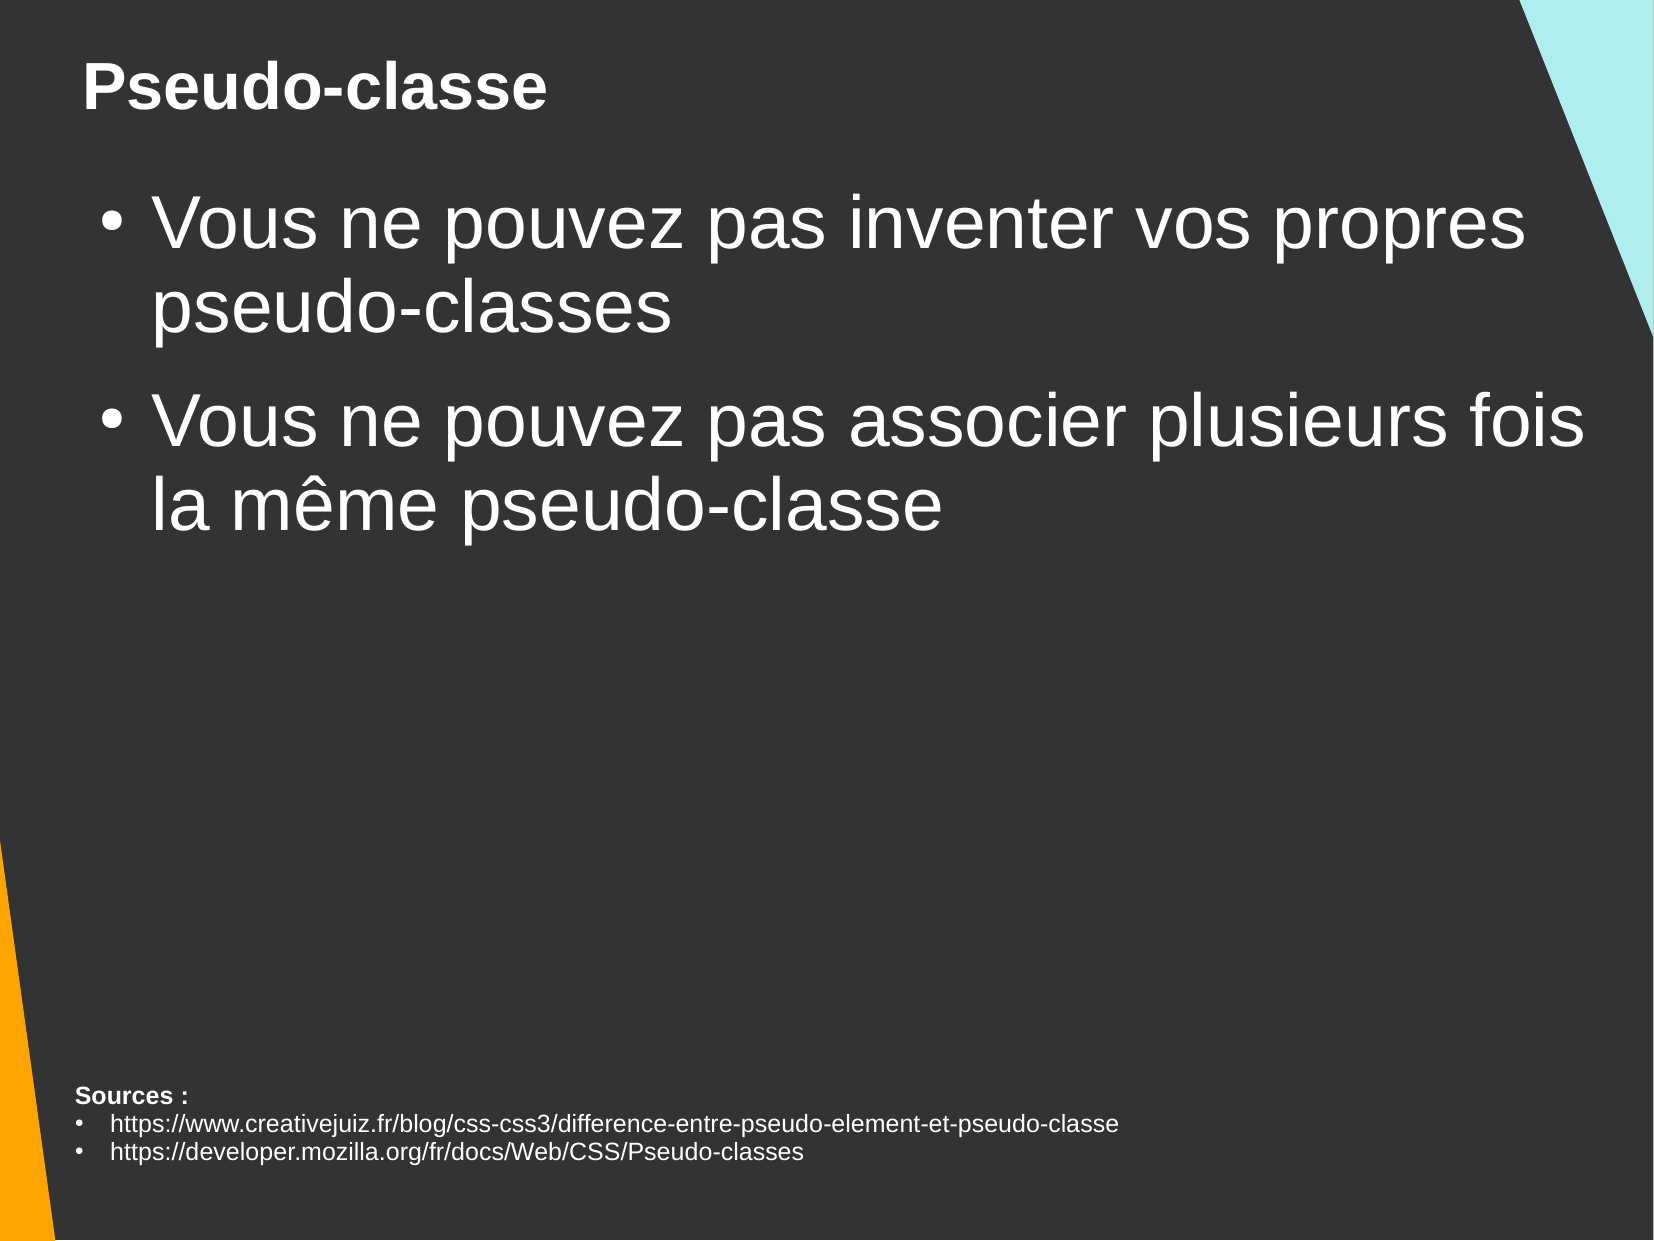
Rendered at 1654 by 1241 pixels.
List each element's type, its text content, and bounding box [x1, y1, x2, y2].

text_box [1519, 0, 1654, 339]
list Vous ne pouvez pas inventer vos propres pseudo-classes Vous ne pouvez pas associer plusieurs fois la même pseudo-classe [80, 180, 1605, 839]
text_box Sources : https://www.creativejuiz.fr/blog/css-css3/difference-entre-pseudo-element-et-pseudo-classe https://developer.mozilla.org/fr/docs/Web/CSS/Pseudo-classes [60, 1074, 1546, 1241]
text_box [0, 840, 56, 1241]
title Pseudo-classe [82, 49, 1571, 152]
